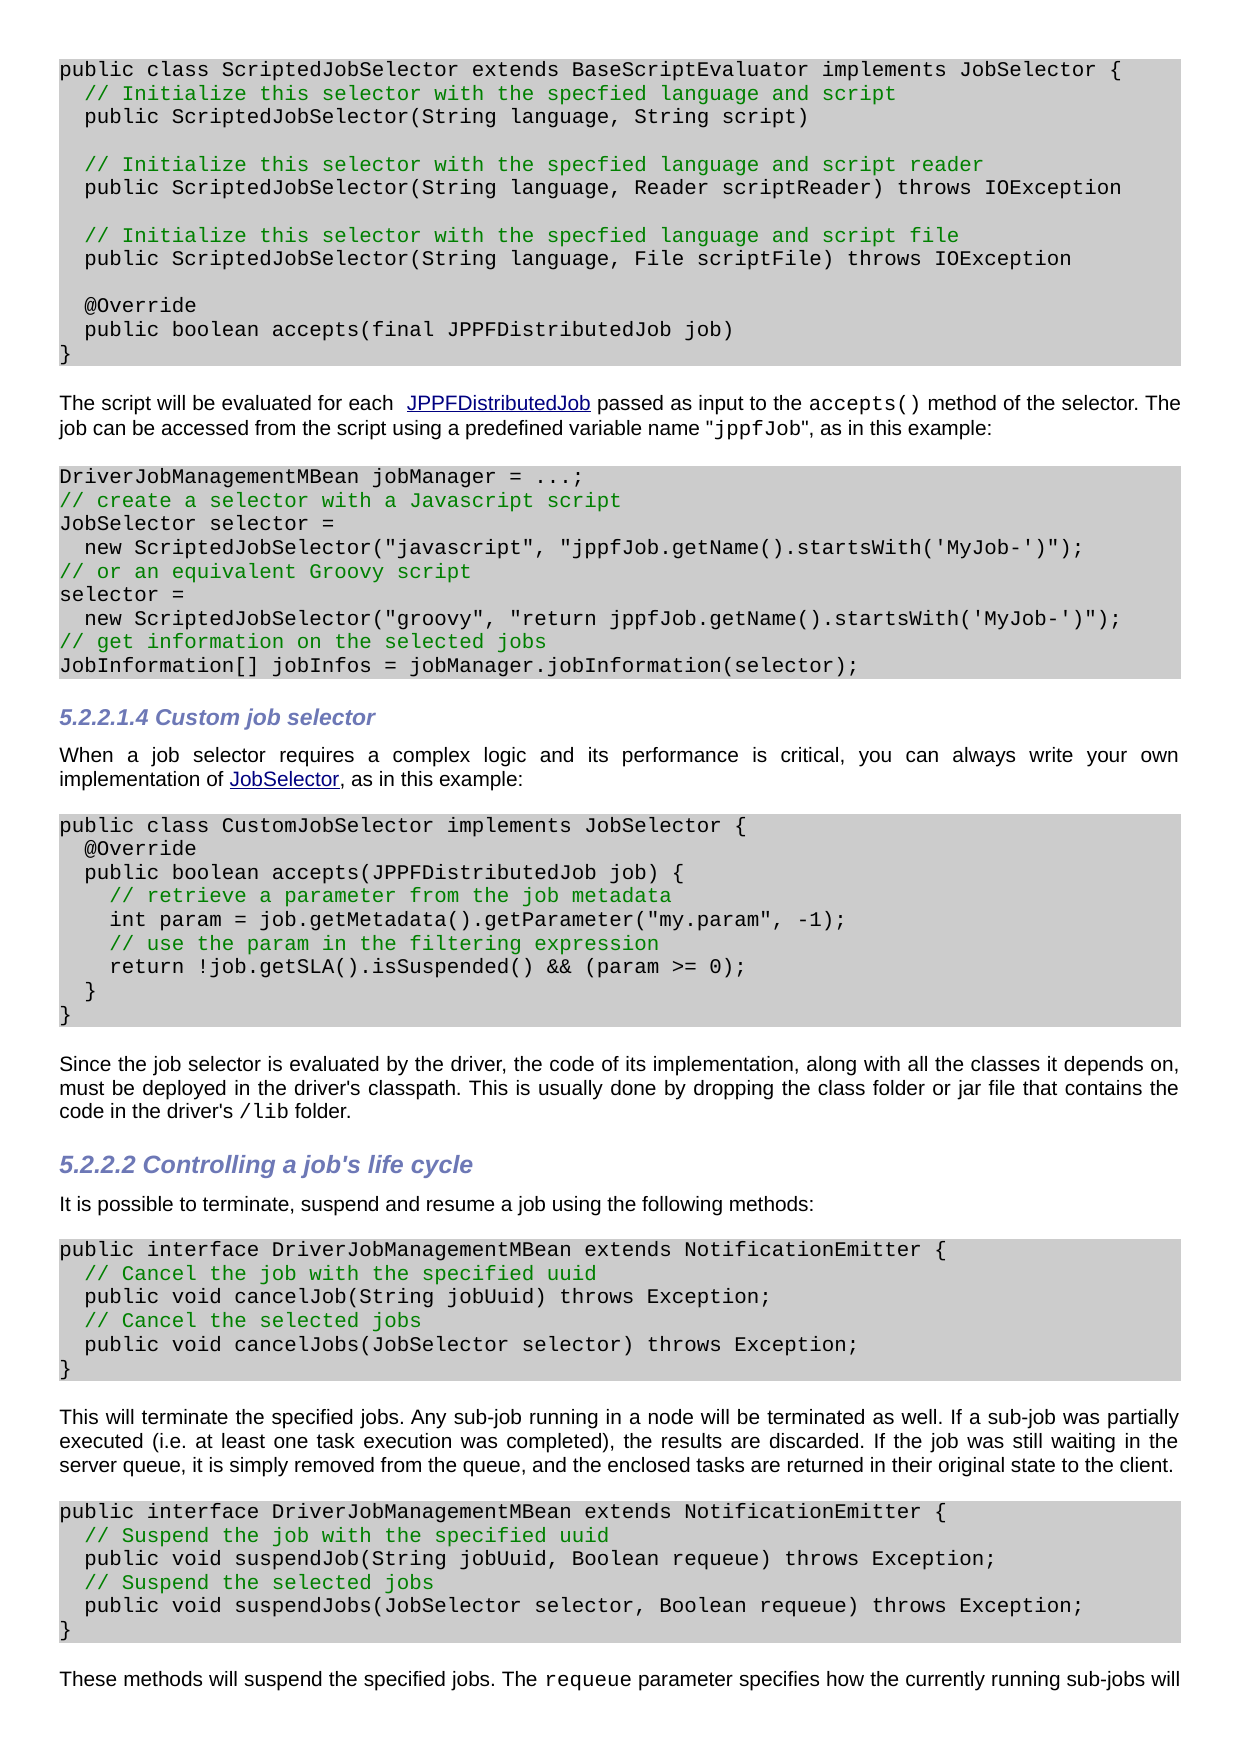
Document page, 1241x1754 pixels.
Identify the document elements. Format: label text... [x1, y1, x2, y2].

text new ScriptedJobSelector("javascript", "jppfJob.getName().startsWith('MyJob-')"); [59, 537, 1181, 561]
text public void cancelJobs(JobSelector selector) throws Exception; [59, 1334, 1181, 1357]
text // Suspend the selected jobs [59, 1572, 1181, 1596]
text // create a selector with a Javascript script [59, 490, 1181, 513]
text JobSelector selector = [59, 513, 1181, 537]
text // retrieve a parameter from the job metadata [59, 886, 1181, 909]
text public interface DriverJobManagementMBean extends NotificationEmitter { [59, 1239, 1181, 1263]
text public class CustomJobSelector implements JobSelector { [59, 814, 1181, 838]
text Since the job selector is evaluated by the driver, the code of its implementation, along with all the classes it depends on, must be deployed in the driver's classpath. This is usually done by dropping the class folder or jar file that contains the code in the driver's /lib folder. [59, 1051, 1181, 1125]
text } [59, 1357, 1181, 1381]
text selector = [59, 584, 1181, 608]
text // Initialize this selector with the specfied language and script file [59, 224, 1181, 248]
text } [59, 1619, 1181, 1643]
text public class ScriptedJobSelector extends BaseScriptEvaluator implements JobSelector { [59, 59, 1181, 83]
text public ScriptedJobSelector(String language, String script) [59, 106, 1181, 130]
text This will terminate the specified jobs. Any sub-job running in a node will be terminated as well. If a sub-job was partially executed (i.e. at least one task execution was completed), the results are discarded. If the job was still waiting in the server queue, it is simply removed from the queue, and the enclosed tasks are returned in their original state to the client. [59, 1405, 1181, 1477]
text public void suspendJob(String jobUuid, Boolean requeue) throws Exception; [59, 1548, 1181, 1572]
text // Suspend the job with the specified uuid [59, 1524, 1181, 1548]
text public interface DriverJobManagementMBean extends NotificationEmitter { [59, 1501, 1181, 1524]
text } [59, 343, 1181, 366]
subtitle Controlling a job's life cycle [59, 1150, 1181, 1179]
text // or an equivalent Groovy script [59, 561, 1181, 584]
text // use the param in the filtering expression [59, 933, 1181, 956]
text @Override [59, 838, 1181, 862]
text int param = job.getMetadata().getParameter("my.param", -1); [59, 909, 1181, 933]
text @Override [59, 296, 1181, 319]
text These methods will suspend the specified jobs. The requeue parameter specifies how the currently running sub-jobs will [59, 1667, 1181, 1693]
text // Cancel the job with the specified uuid [59, 1263, 1181, 1287]
text new ScriptedJobSelector("groovy", "return jppfJob.getName().startsWith('MyJob-')"); [59, 608, 1181, 632]
text public void suspendJobs(JobSelector selector, Boolean requeue) throws Exception; [59, 1596, 1181, 1619]
text // Initialize this selector with the specfied language and script [59, 83, 1181, 106]
text The script will be evaluated for each JPPFDistributedJob passed as input to the accepts() method of the selector. The job can be accessed from the script using a predefined variable name "jppfJob", as in this example: [59, 390, 1181, 442]
text When a job selector requires a complex logic and its performance is critical, you can always write your own implementation of JobSelector, as in this example: [59, 743, 1181, 791]
text public void cancelJob(String jobUuid) throws Exception; [59, 1287, 1181, 1310]
subtitle Custom job selector [59, 704, 1181, 730]
text DriverJobManagementMBean jobManager = ...; [59, 466, 1181, 490]
text } [59, 980, 1181, 1004]
text public boolean accepts(final JPPFDistributedJob job) [59, 319, 1181, 343]
text // Initialize this selector with the specfied language and script reader [59, 154, 1181, 177]
text return !job.getSLA().isSuspended() && (param >= 0); [59, 956, 1181, 980]
text JobInformation[] jobInfos = jobManager.jobInformation(selector); [59, 655, 1181, 679]
text } [59, 1004, 1181, 1027]
text public boolean accepts(JPPFDistributedJob job) { [59, 862, 1181, 886]
text It is possible to terminate, suspend and resume a job using the following methods: [59, 1191, 1181, 1215]
text // get information on the selected jobs [59, 632, 1181, 655]
text public ScriptedJobSelector(String language, File scriptFile) throws IOException [59, 248, 1181, 272]
text public ScriptedJobSelector(String language, Reader scriptReader) throws IOException [59, 177, 1181, 201]
text // Cancel the selected jobs [59, 1310, 1181, 1334]
